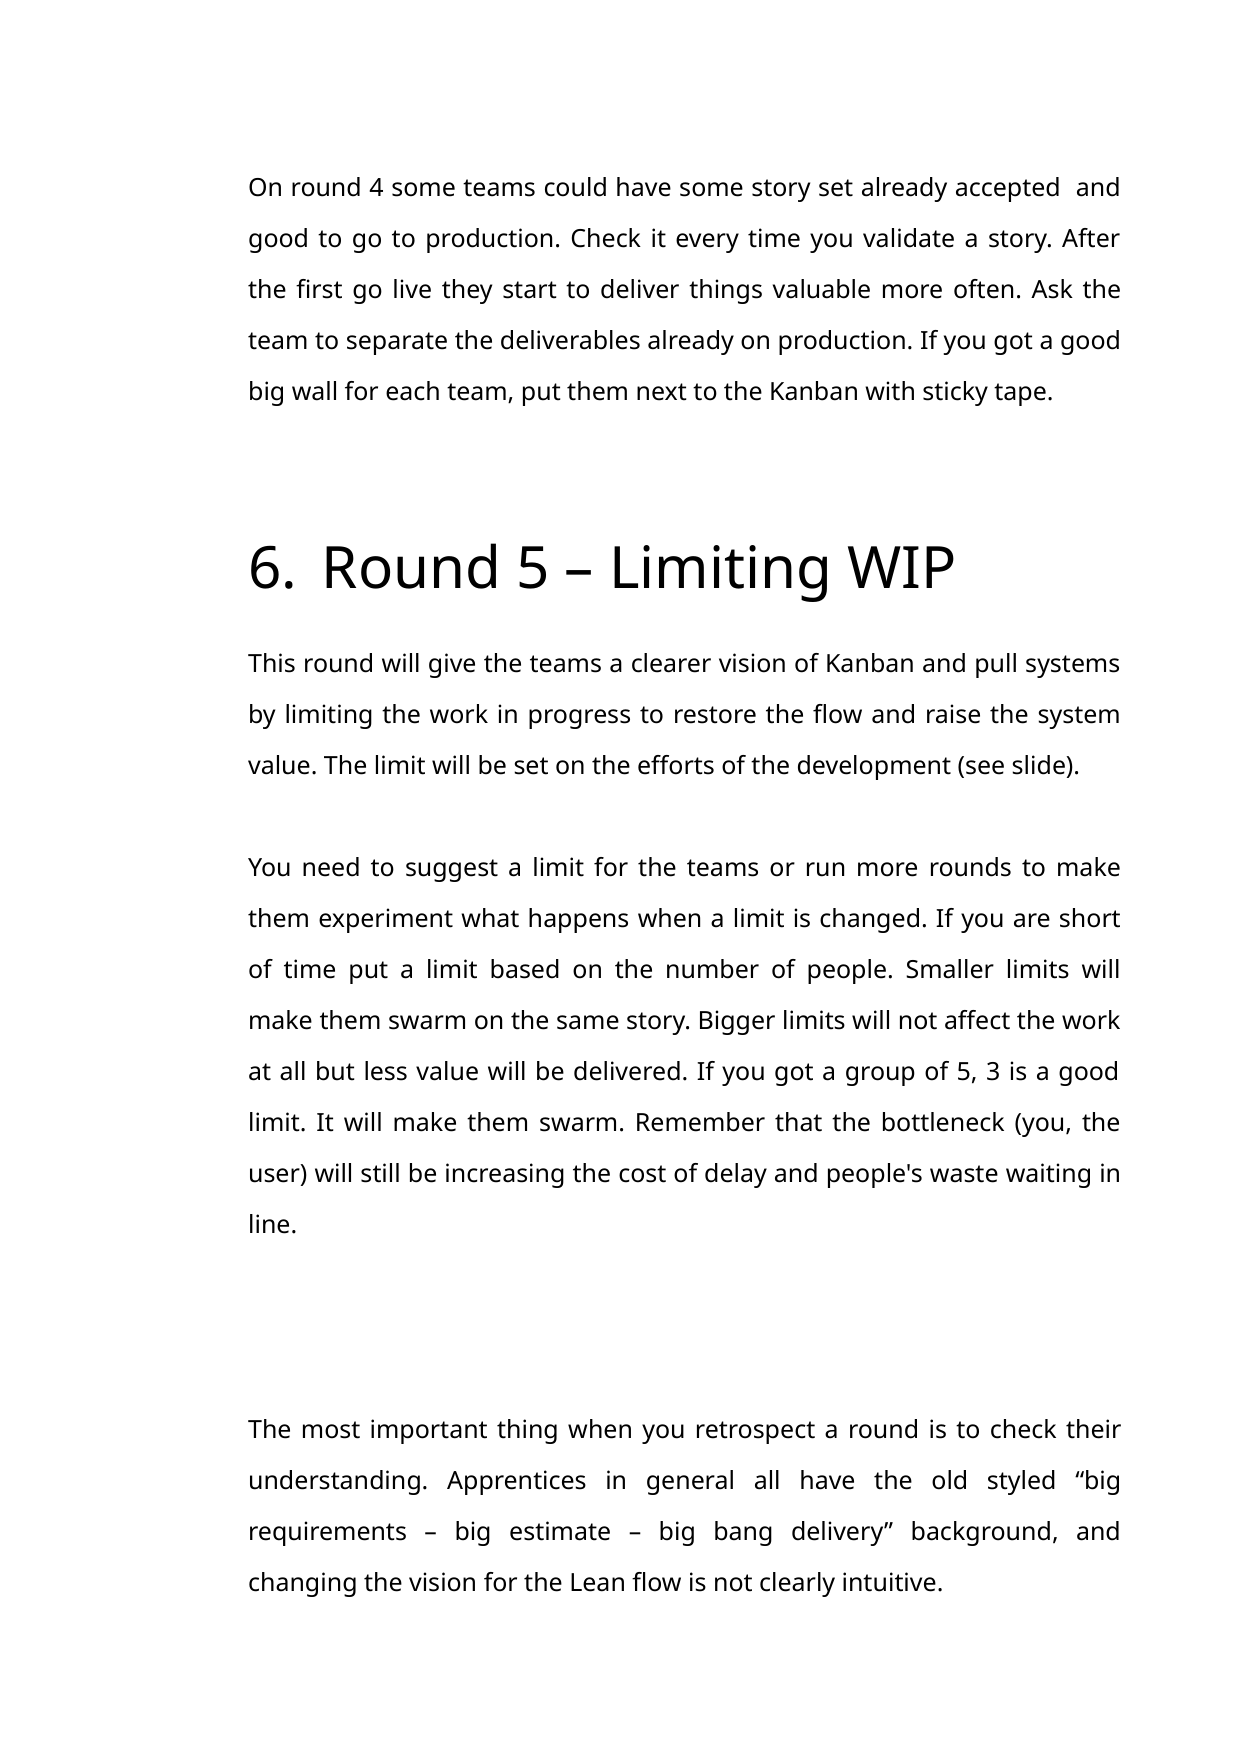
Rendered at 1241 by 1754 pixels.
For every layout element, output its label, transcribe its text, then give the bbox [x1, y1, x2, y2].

text The most important thing when you retrospect a round is to check their understanding. Apprentices in general all have the old styled “big requirements – big estimate – big bang delivery” background, and changing the vision for the Lean flow is not clearly intuitive. [248, 1411, 1122, 1598]
text You need to suggest a limit for the teams or run more rounds to make them experiment what happens when a limit is changed. If you are short of time put a limit based on the number of people. Smaller limits will make them swarm on the same story. Bigger limits will not affect the work at all but less value will be delivered. If you got a group of 5, 3 is a good limit. It will make them swarm. Remember that the bottleneck (you, the user) will still be increasing the cost of delay and people's waste waiting in line. [248, 850, 1122, 1241]
text This round will give the teams a clearer vision of Kanban and pull systems by limiting the work in progress to restore the flow and raise the system value. The limit will be set on the efforts of the development (see slide). [248, 646, 1122, 782]
list Round 5 – Limiting WIP [248, 526, 1122, 606]
text On round 4 some teams could have some story set already accepted and good to go to production. Check it every time you validate a story. After the first go live they start to deliver things valuable more often. Ask the team to separate the deliverables already on production. If you got a good big wall for each team, put them next to the Kanban with sticky tape. [248, 169, 1122, 407]
